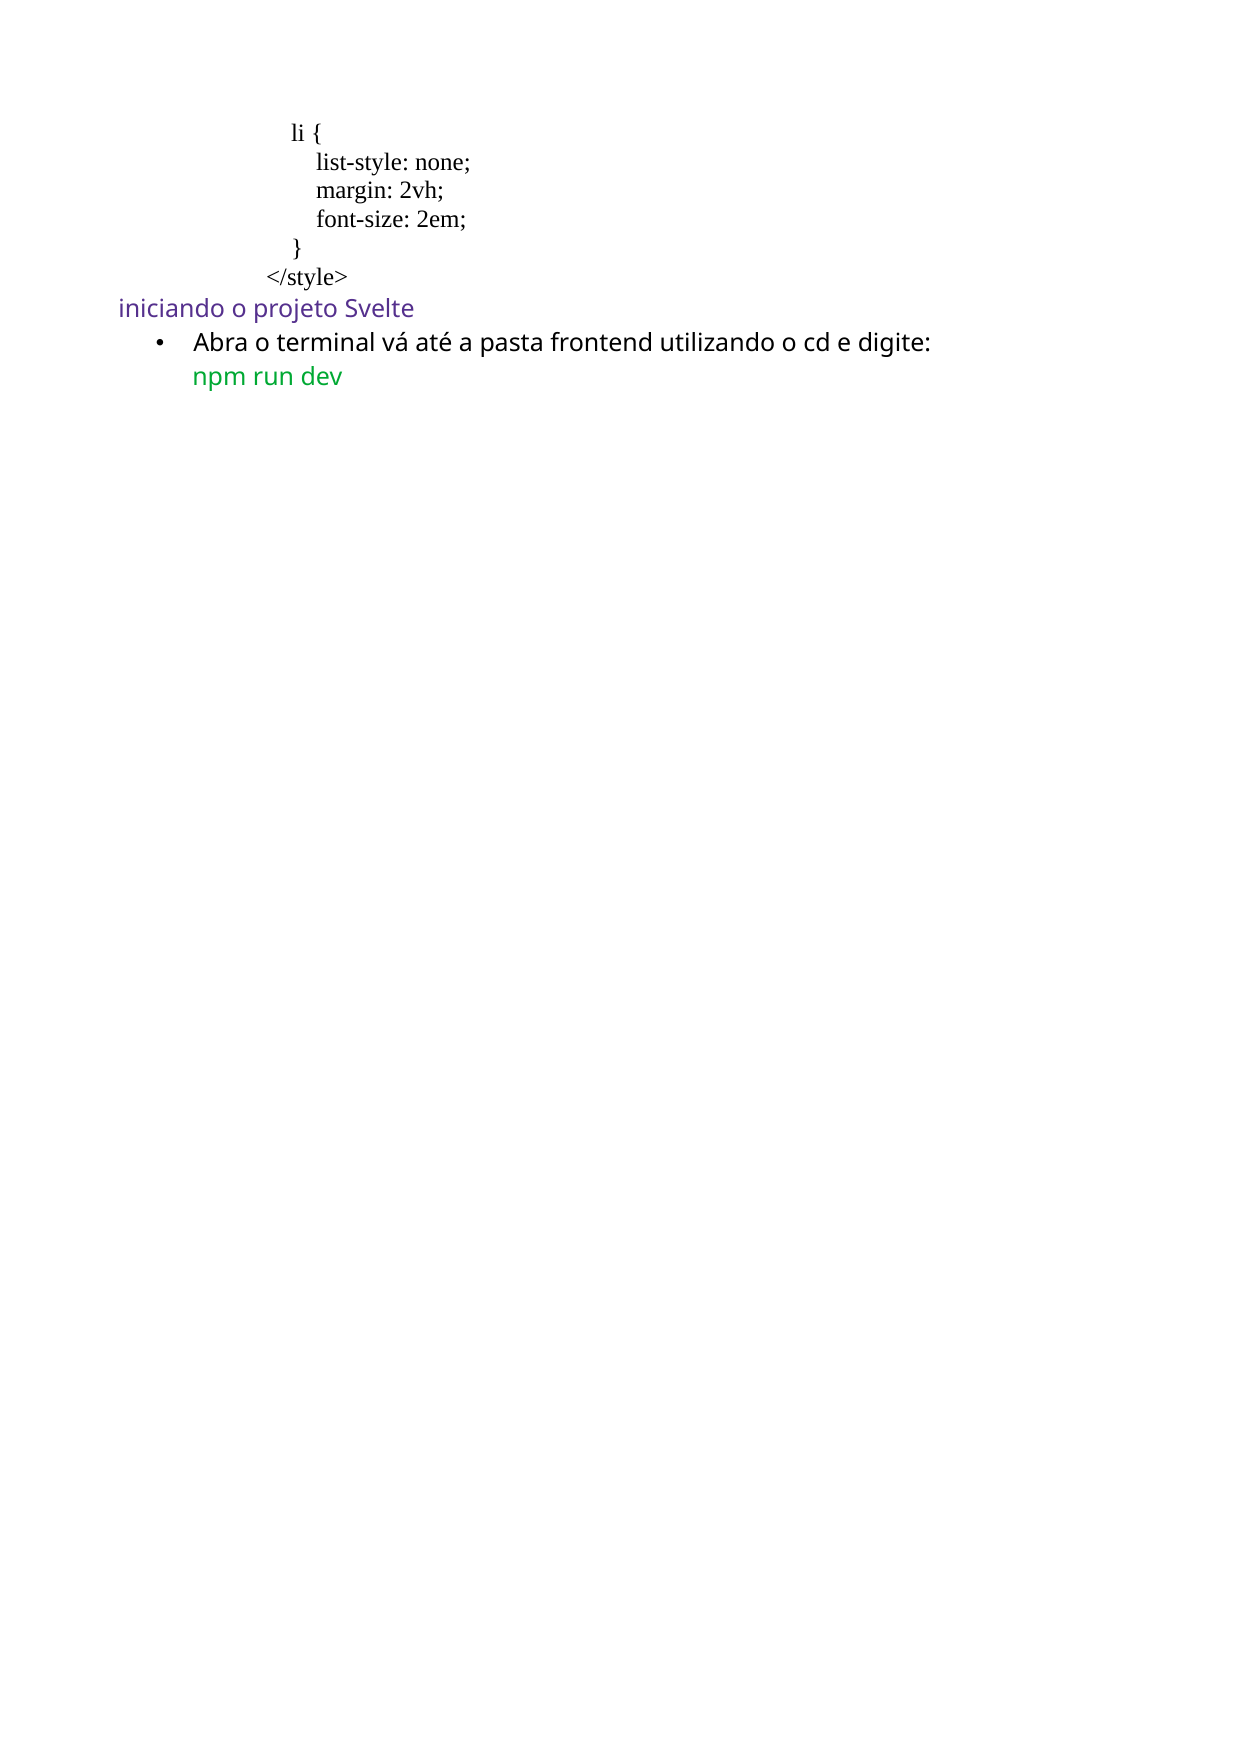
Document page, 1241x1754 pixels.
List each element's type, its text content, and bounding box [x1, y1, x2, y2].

text </style> [266, 262, 1122, 291]
text npm run dev [118, 359, 1122, 393]
text li { [266, 118, 1122, 147]
text list-style: none; [266, 147, 1122, 176]
text iniciando o projeto Svelte [118, 291, 1122, 325]
text font-size: 2em; [266, 204, 1122, 233]
text margin: 2vh; [266, 176, 1122, 204]
list Abra o terminal vá até a pasta frontend utilizando o cd e digite: [156, 325, 1122, 359]
text } [266, 233, 1122, 262]
